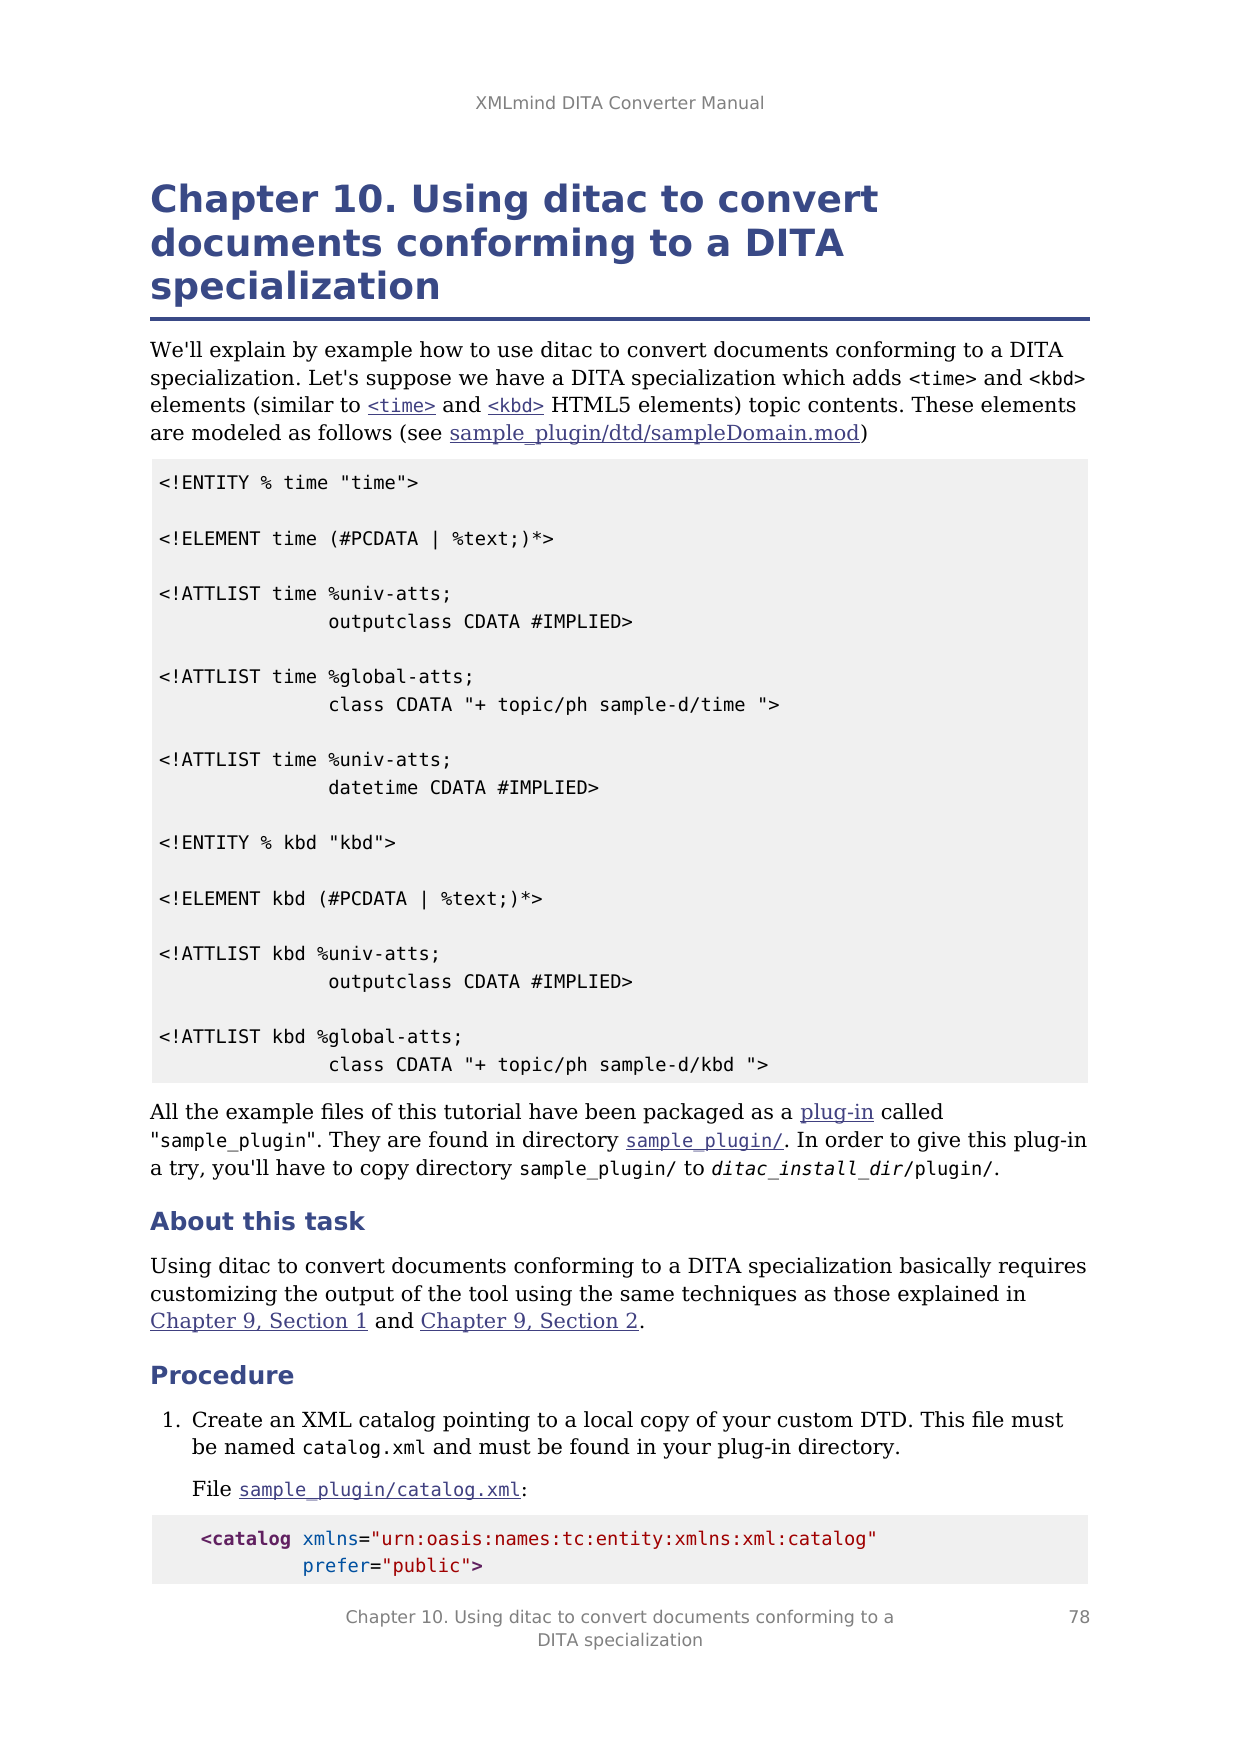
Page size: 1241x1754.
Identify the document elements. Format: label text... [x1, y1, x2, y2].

text About this task [150, 1208, 1090, 1237]
text All the example files of this tutorial have been packaged as a plug-in called "sample_plugin". They are found in directory sample_plugin/. In order to give this plug-in a try, you'll have to copy directory sample_plugin/ to ditac_install_dir/plugin/. [150, 1097, 1090, 1180]
subtitle Chapter 10. Using ditac to convert documents conforming to a DITA specialization [150, 178, 1090, 317]
text Using ditac to convert documents conforming to a DITA specialization basically requires customizing the output of the tool using the same techniques as those explained in Chapter 9, Section 1 and Chapter 9, Section 2. [150, 1251, 1090, 1334]
text We'll explain by example how to use ditac to convert documents conforming to a DITA specialization. Let's suppose we have a DITA specialization which adds <time> and <kbd> elements (similar to <time> and <kbd> HTML5 elements) topic contents. These elements are modeled as follows (see sample_plugin/dtd/sampleDomain.mod) [150, 335, 1090, 446]
list File sample_plugin/catalog.xml: [150, 1473, 1090, 1501]
text Procedure [150, 1361, 1090, 1391]
list <catalog xmlns="urn:oasis:names:tc:entity:xmlns:xml:catalog" prefer="public"> [152, 1515, 1088, 1584]
text <!ENTITY % time "time"> <!ELEMENT time (#PCDATA | %text;)*> <!ATTLIST time %univ-atts; outputclass CDATA #IMPLIED> <!ATTLIST time %global-atts; class CDATA "+ topic/ph sample-d/time "> <!ATTLIST time %univ-atts; datetime CDATA #IMPLIED> <!ENTITY % kbd "kbd"> <!ELEMENT kbd (#PCDATA | %text;)*> <!ATTLIST kbd %univ-atts; outputclass CDATA #IMPLIED> <!ATTLIST kbd %global-atts; class CDATA "+ topic/ph sample-d/kbd "> [152, 459, 1088, 1083]
list Create an XML catalog pointing to a local copy of your custom DTD. This file must be named catalog.xml and must be found in your plug-in directory. [150, 1404, 1090, 1460]
